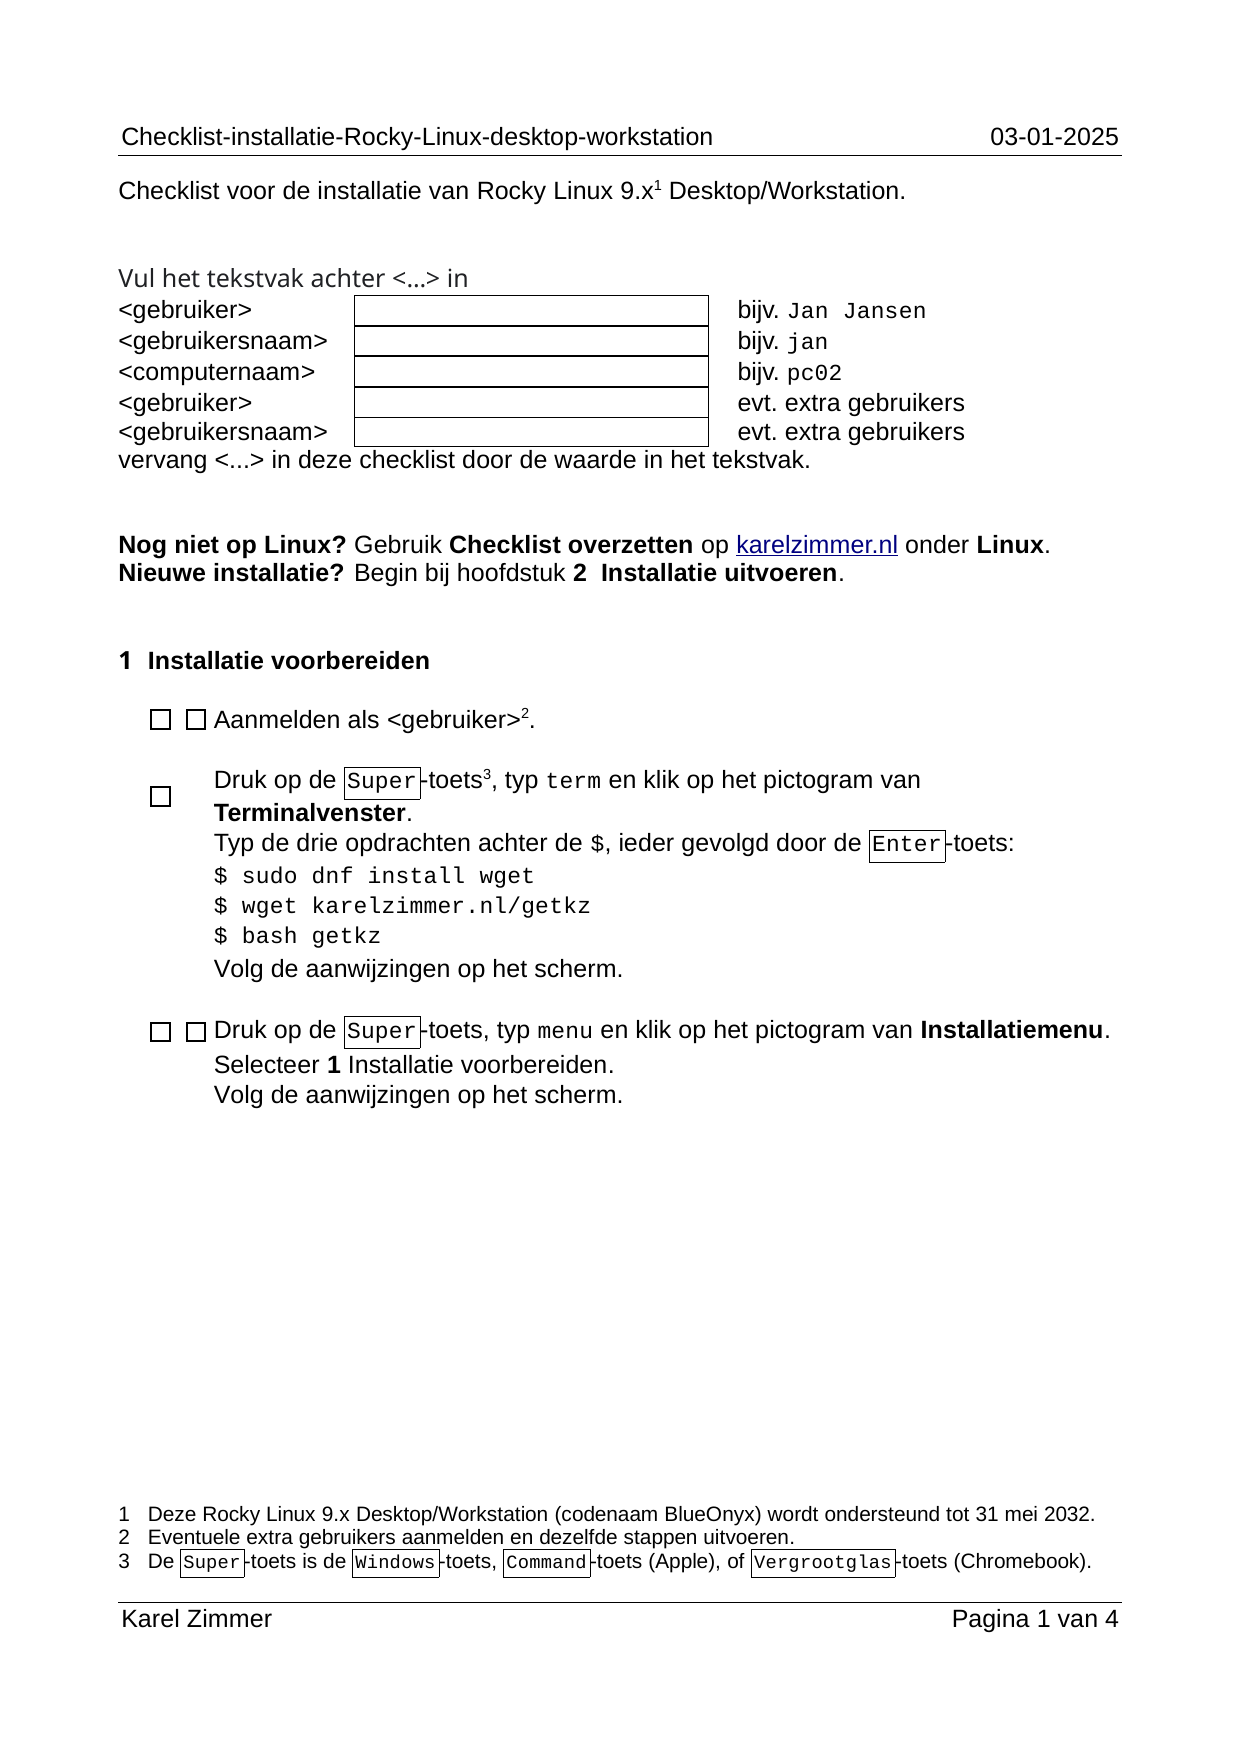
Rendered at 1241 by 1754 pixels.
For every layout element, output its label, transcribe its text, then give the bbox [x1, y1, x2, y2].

text Nieuwe installatie? Begin bij hoofdstuk 2 Installatie uitvoeren. [118, 558, 1122, 587]
table_cell [118, 1080, 142, 1110]
table_cell [177, 924, 213, 954]
table_cell [177, 1050, 213, 1080]
text bijv. jan [709, 326, 1122, 357]
table_cell [118, 954, 142, 984]
table_cell [142, 924, 177, 954]
table_cell [177, 863, 213, 893]
table_cell [177, 954, 213, 984]
table_cell [142, 735, 177, 765]
table_cell Volg de aanwijzingen op het scherm. [213, 1080, 1122, 1110]
table_cell [118, 984, 142, 1014]
table_cell [213, 735, 1122, 765]
table_header [142, 705, 177, 735]
table_cell Selecteer 1 Installatie voorbereiden. [213, 1050, 1122, 1080]
table_cell [118, 863, 142, 893]
table_cell [142, 1015, 177, 1049]
text Checklist voor de installatie van Rocky Linux 9.x Desktop/Workstation. [118, 177, 1122, 205]
table_cell [118, 924, 142, 954]
table_cell [142, 765, 177, 828]
text evt. extra gebruikers [709, 387, 1122, 417]
table_header Aanmelden als <GEBRUIKER>. [213, 705, 1122, 735]
text bijv. Jan Jansen [709, 295, 1122, 326]
text <gebruikersnaam> [118, 326, 354, 357]
table_cell [177, 765, 213, 828]
table_cell $ bash getkz [213, 924, 1122, 954]
table_cell [142, 954, 177, 984]
table_cell [142, 1080, 177, 1110]
text evt. extra gebruikers [709, 417, 1122, 446]
text <GEBRUIKER> [118, 387, 354, 417]
table_cell $ wget karelzimmer.nl/getkz [213, 893, 1122, 924]
text <COMPUTERNAAM> [118, 357, 354, 387]
text <GEBRUIKER> [118, 295, 354, 326]
table_cell [118, 828, 142, 863]
table_cell [142, 893, 177, 924]
table_cell Volg de aanwijzingen op het scherm. [213, 954, 1122, 984]
table_cell [213, 984, 1122, 1014]
table_header [177, 705, 213, 735]
table_cell [142, 984, 177, 1014]
table_cell [177, 893, 213, 924]
table_cell [118, 1050, 142, 1080]
text Nog niet op Linux? Gebruik Checklist overzetten op karelzimmer.nl onder Linux. [118, 531, 1122, 558]
table_cell [118, 735, 142, 765]
text vervang <...> in deze checklist door de waarde in het tekstvak. [118, 446, 1122, 474]
table_cell Druk op de Super-toets, typ menu en klik op het pictogram van Installatiemenu. [213, 1015, 1122, 1049]
text bijv. pc02 [709, 357, 1122, 387]
table_cell [177, 1015, 213, 1049]
table_cell [177, 984, 213, 1014]
table_cell $ sudo dnf install wget [213, 863, 1122, 893]
table_cell [177, 828, 213, 863]
table_cell Typ de drie opdrachten achter de $, ieder gevolgd door de Enter-toets: [213, 828, 1122, 863]
table_cell Druk op de Super-toets, typ term en klik op het pictogram van Terminalvenster. [213, 765, 1122, 828]
table_header [118, 705, 142, 735]
table_cell [177, 735, 213, 765]
table_cell [118, 893, 142, 924]
table_cell [142, 863, 177, 893]
table_cell [118, 1015, 142, 1049]
text <GEBRUIKERSNaaM> [118, 417, 354, 446]
table_cell [142, 1050, 177, 1080]
table_cell [177, 1080, 213, 1110]
list Installatie voorbereiden [118, 643, 1122, 677]
text Vul het tekstvak achter <...> in [118, 261, 1122, 295]
text Deze Rocky Linux 9.x Desktop/Workstation (codenaam BlueOnyx) wordt ondersteund tot 31 mei 2032. [118, 1502, 1122, 1526]
table_cell [142, 828, 177, 863]
table_cell [118, 765, 142, 828]
